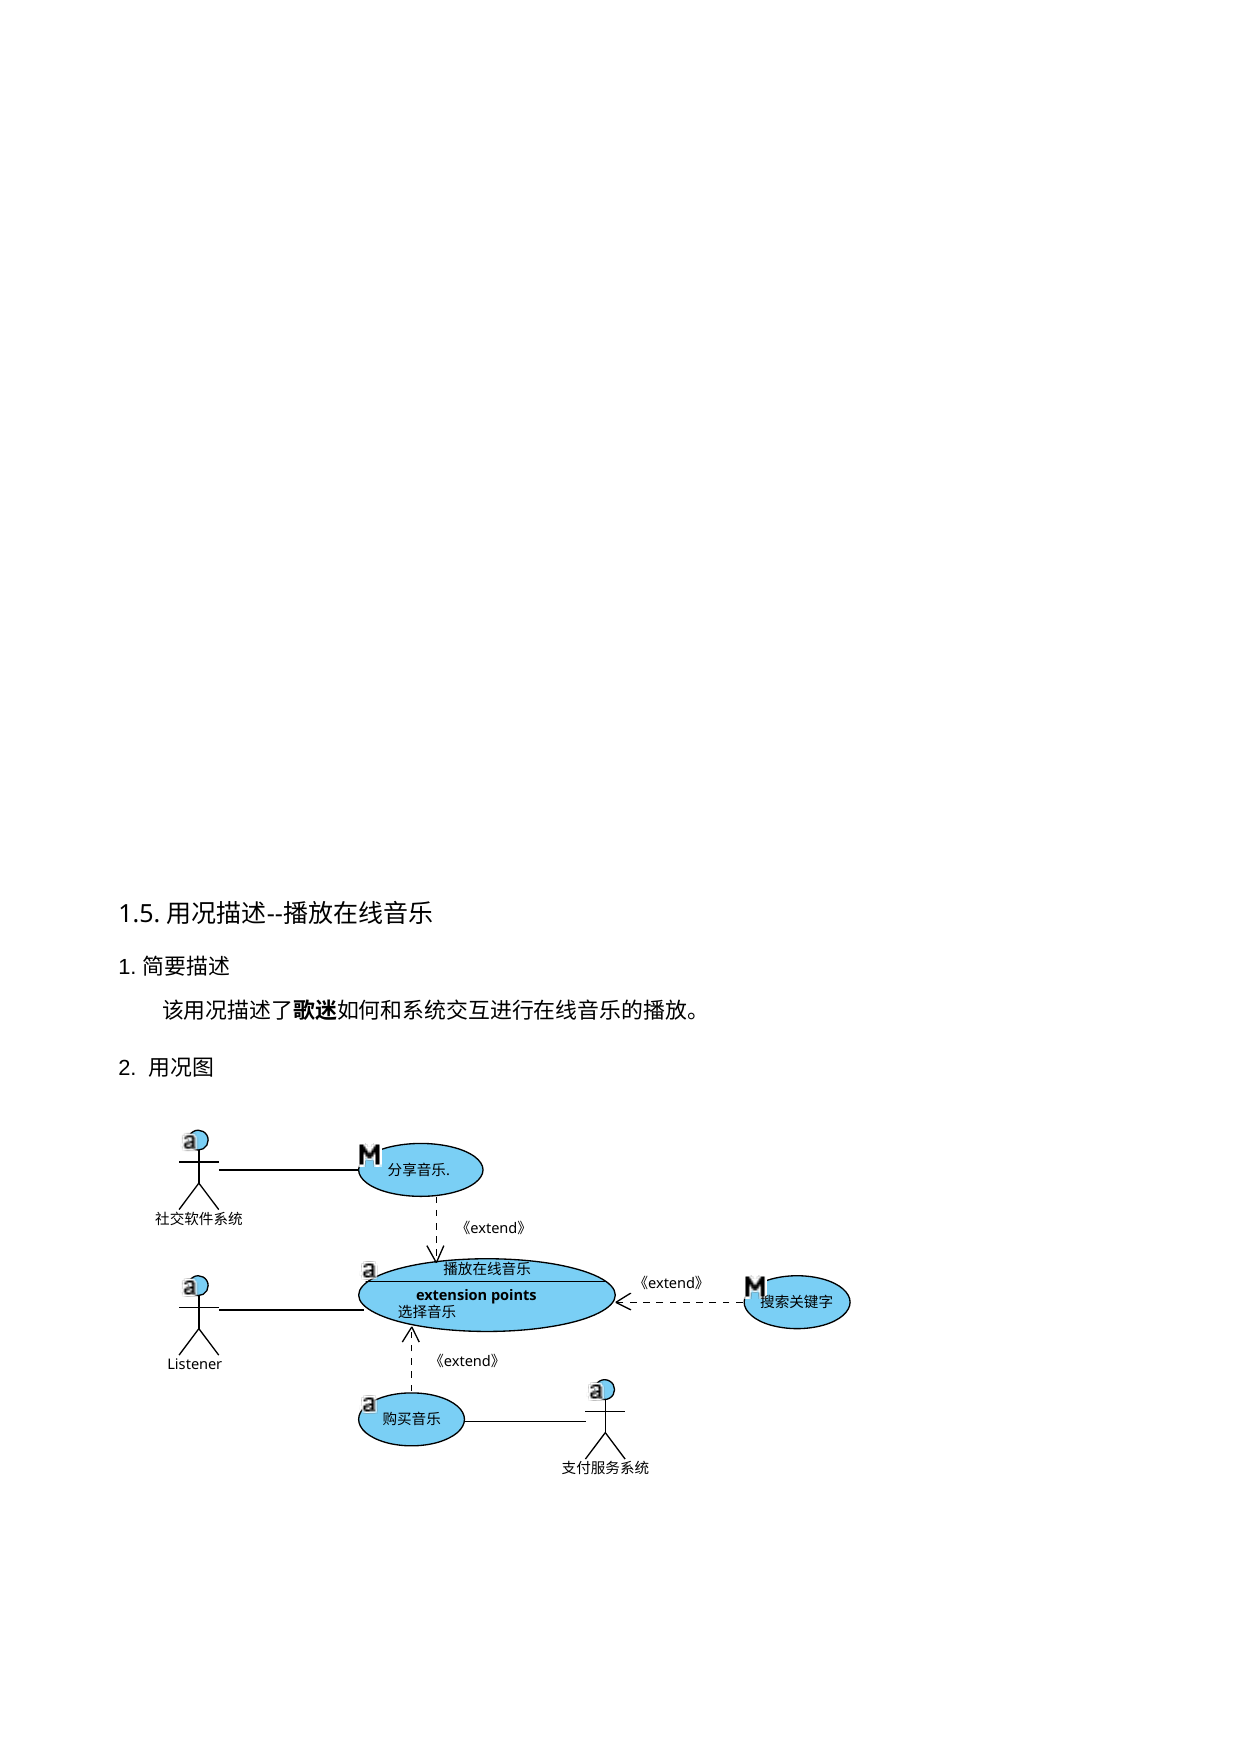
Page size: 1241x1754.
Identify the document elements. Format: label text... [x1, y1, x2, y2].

text 该用况描述了歌迷如何和系统交互进行在线音乐的播放。 [118, 993, 1122, 1025]
subtitle 简要描述 [118, 949, 1122, 981]
subtitle 用况图 [118, 1050, 1122, 1081]
subtitle 用况描述--播放在线音乐 [118, 894, 1122, 930]
